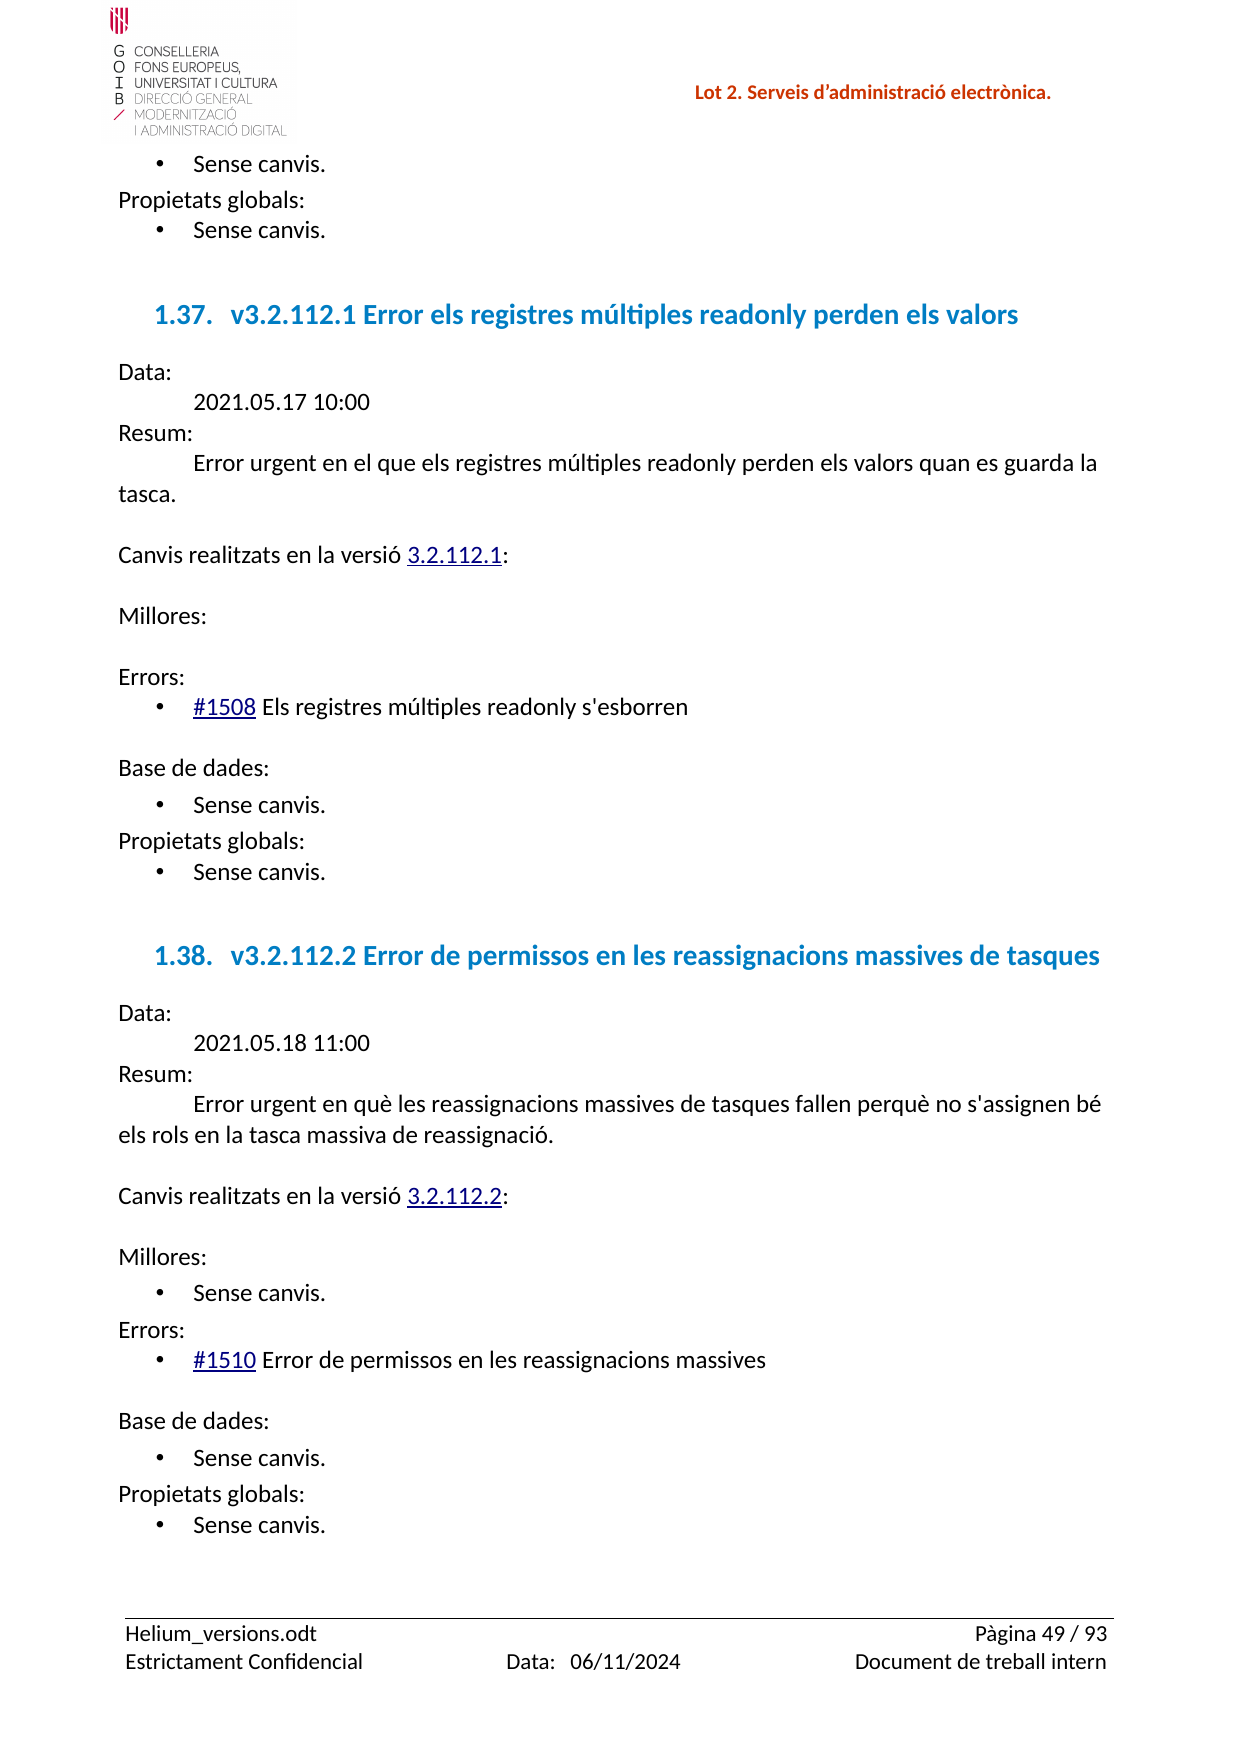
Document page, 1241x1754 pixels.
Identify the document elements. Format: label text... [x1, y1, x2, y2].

list Sense canvis. [156, 215, 1122, 245]
text Canvis realitzats en la versió 3.2.112.1: [118, 539, 1122, 569]
text 2021.05.18 11:00 [118, 1027, 1122, 1058]
list #1508 Els registres múltiples readonly s'esborren [156, 691, 1122, 722]
text 2021.05.17 10:00 [118, 386, 1122, 417]
text Propietats globals: [118, 184, 1122, 215]
text Canvis realitzats en la versió 3.2.112.2: [118, 1180, 1122, 1210]
text Resum: [118, 417, 1122, 447]
text Base de dades: [118, 1405, 1122, 1436]
list Sense canvis. [156, 1509, 1122, 1539]
text Error urgent en el que els registres múltiples readonly perden els valors quan es guarda la tasca. [118, 447, 1122, 508]
text Data: [118, 997, 1122, 1027]
text Errors: [118, 1314, 1122, 1344]
text Error urgent en què les reassignacions massives de tasques fallen perquè no s'assignen bé els rols en la tasca massiva de reassignació. [118, 1088, 1122, 1149]
text Propietats globals: [118, 1478, 1122, 1509]
subtitle v3.2.112.2 Error de permissos en les reassignacions massives de tasques [153, 937, 1122, 973]
picture [100, 0, 297, 144]
text Errors: [118, 661, 1122, 691]
list Sense canvis. [156, 148, 1122, 178]
text Base de dades: [118, 752, 1122, 783]
text Data: [118, 356, 1122, 386]
text Resum: [118, 1058, 1122, 1088]
list #1510 Error de permissos en les reassignacions massives [156, 1344, 1122, 1375]
list Sense canvis. [156, 1277, 1122, 1308]
subtitle v3.2.112.1 Error els registres múltiples readonly perden els valors [153, 296, 1122, 332]
list Sense canvis. [156, 856, 1122, 886]
text Propietats globals: [118, 825, 1122, 856]
text Millores: [118, 600, 1122, 630]
list Sense canvis. [156, 789, 1122, 819]
text Millores: [118, 1241, 1122, 1271]
list Sense canvis. [156, 1442, 1122, 1472]
